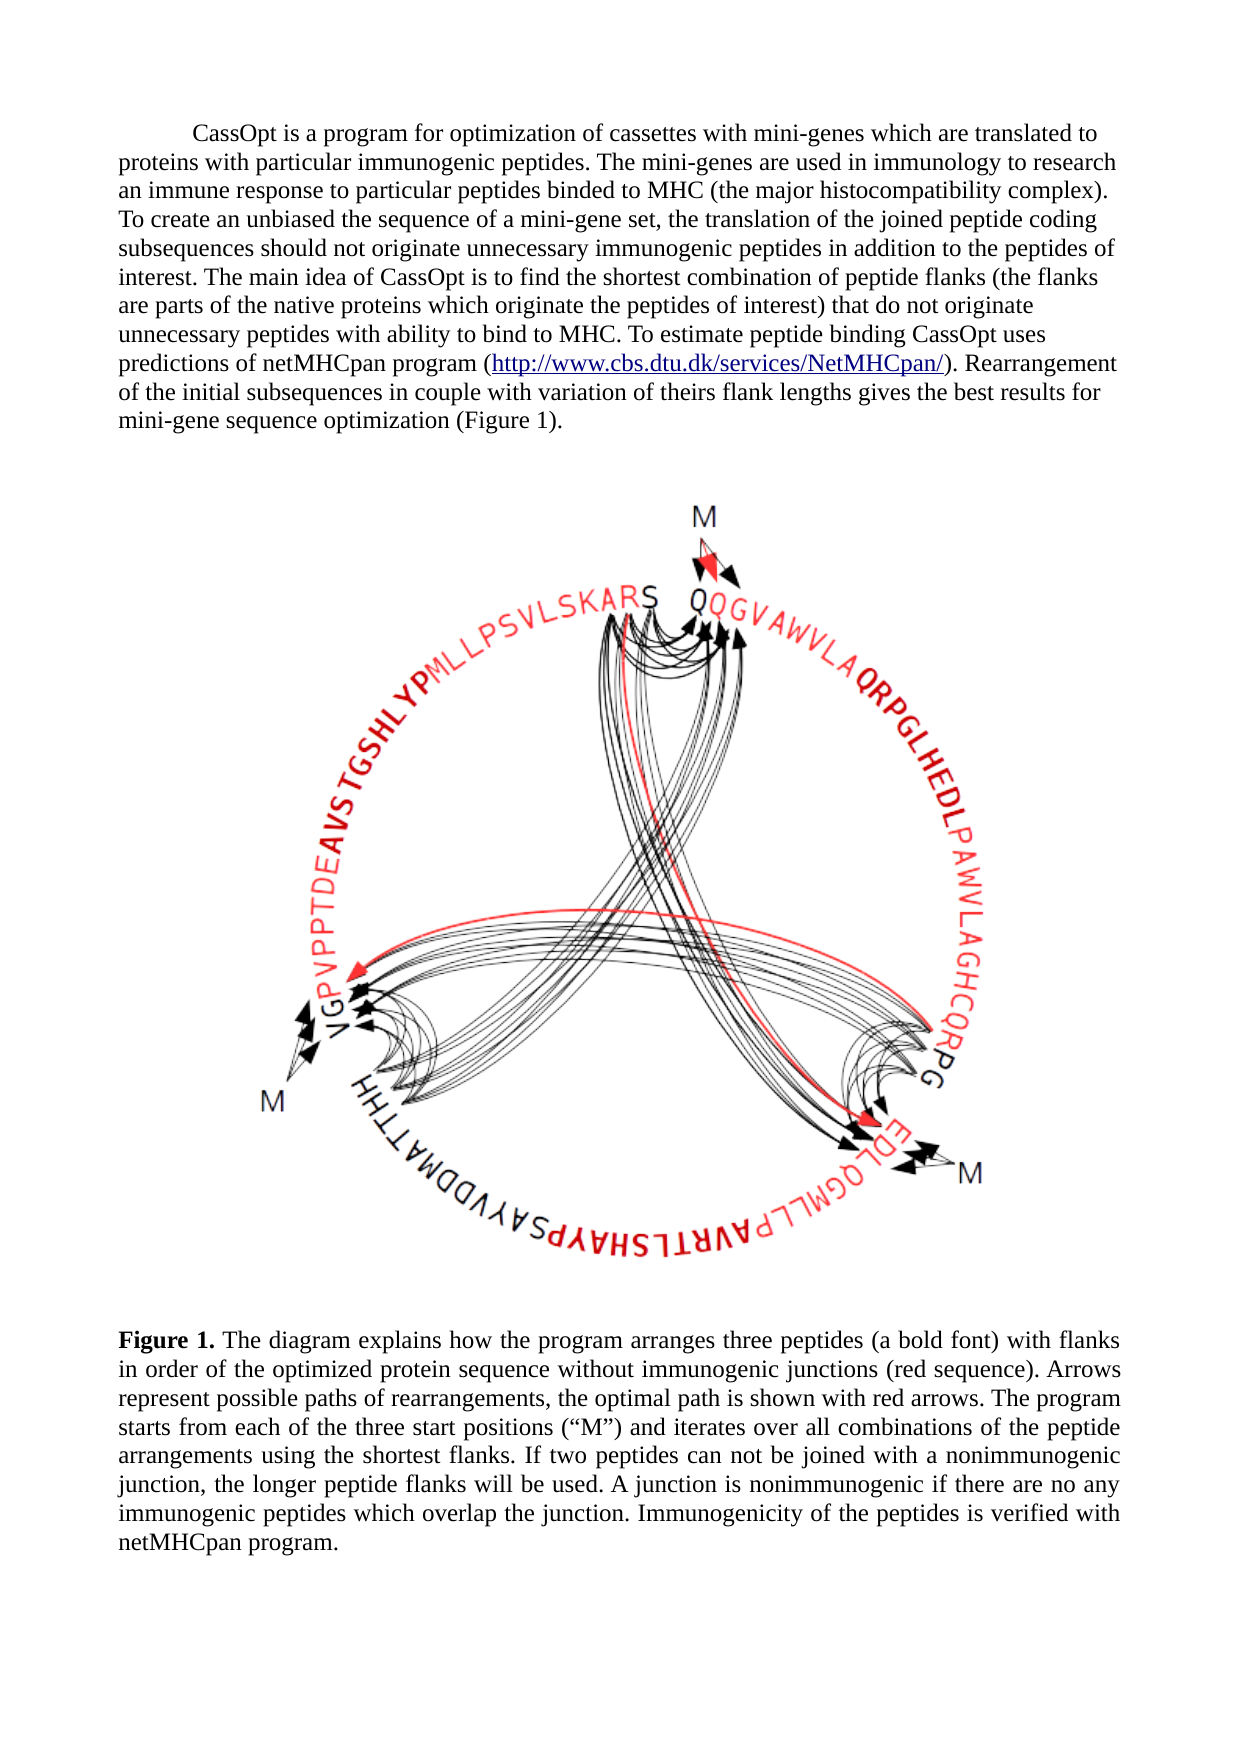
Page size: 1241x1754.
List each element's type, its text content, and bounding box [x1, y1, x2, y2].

text Figure 1. The diagram explains how the program arranges three peptides (a bold font) with flanks in order of the optimized protein sequence without immunogenic junctions (red sequence). Arrows represent possible paths of rearrangements, the optimal path is shown with red arrows. The program starts from each of the three start positions (“M”) and iterates over all combinations of the peptide arrangements using the shortest flanks. If two peptides can not be joined with a nonimmunogenic junction, the longer peptide flanks will be used. A junction is nonimmunogenic if there are no any immunogenic peptides which overlap the junction. Immunogenicity of the peptides is verified with netMHCpan program. [118, 1326, 1122, 1556]
picture [245, 490, 995, 1259]
text CassOpt is a program for optimization of cassettes with mini-genes which are translated to proteins with particular immunogenic peptides. The mini-genes are used in immunology to research an immune response to particular peptides binded to MHC (the major histocompatibility complex). To create an unbiased the sequence of a mini-gene set, the translation of the joined peptide coding subsequences should not originate unnecessary immunogenic peptides in addition to the peptides of interest. The main idea of CassOpt is to find the shortest combination of peptide flanks (the flanks are parts of the native proteins which originate the peptides of interest) that do not originate unnecessary peptides with ability to bind to MHC. To estimate peptide binding CassOpt uses predictions of netMHCpan program (http://www.cbs.dtu.dk/services/NetMHCpan/). Rearrangement of the initial subsequences in couple with variation of theirs flank lengths gives the best results for mini-gene sequence optimization (Figure 1). [118, 118, 1122, 434]
